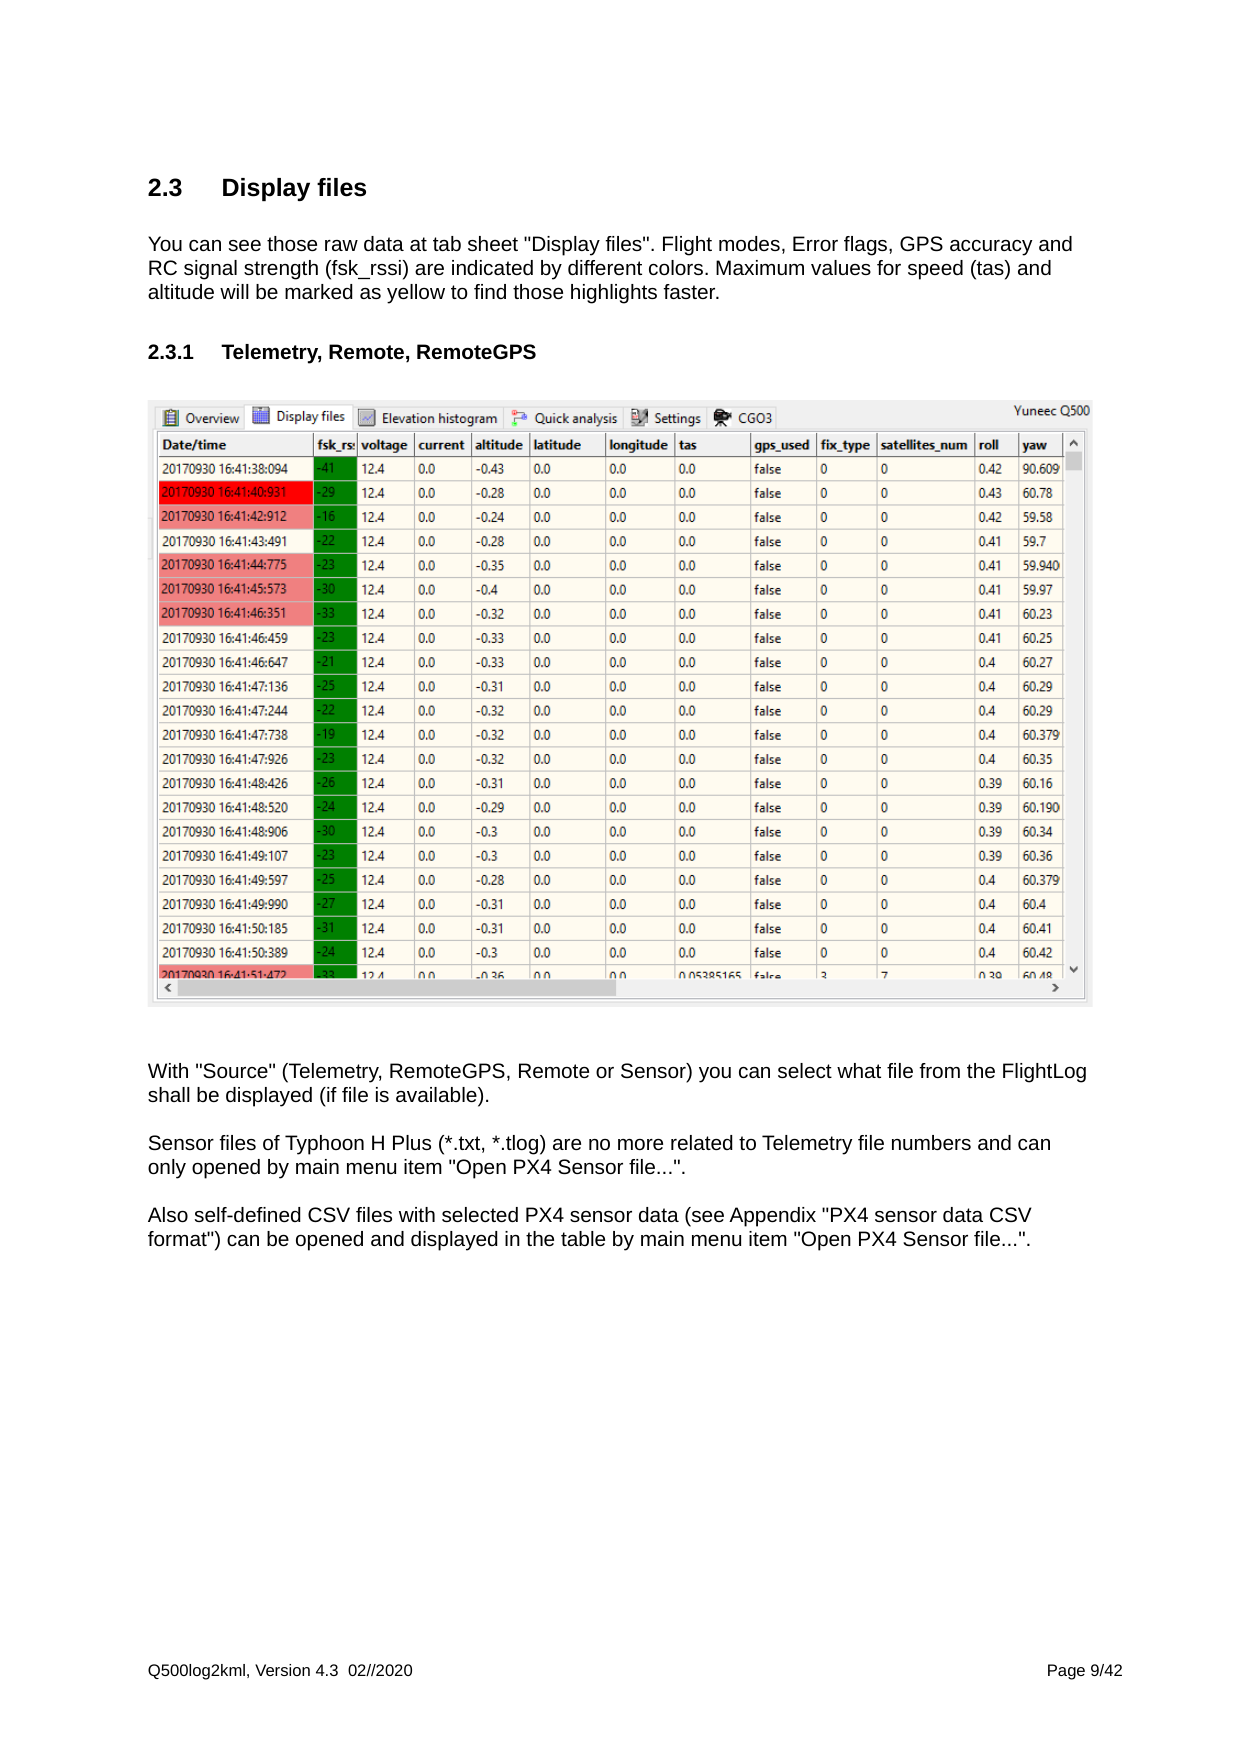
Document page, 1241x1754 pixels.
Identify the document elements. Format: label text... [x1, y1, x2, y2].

picture [147, 400, 1093, 1007]
text Sensor files of Typhoon H Plus (*.txt, *.tlog) are no more related to Telemetry file numbers and can only opened by main menu item "Open PX4 Sensor file...". [148, 1131, 1093, 1179]
text Also self-defined CSV files with selected PX4 sensor data (see Appendix "PX4 sensor data CSV format") can be opened and displayed in the table by main menu item "Open PX4 Sensor file...". [148, 1203, 1093, 1251]
text You can see those raw data at tab sheet "Display files". Flight modes, Error flags, GPS accuracy and RC signal strength (fsk_rssi) are indicated by different colors. Maximum values for speed (tas) and altitude will be marked as yellow to find those highlights faster. [148, 232, 1093, 303]
text With "Source" (Telemetry, RemoteGPS, Remote or Sensor) you can select what file from the FlightLog shall be displayed (if file is available). [148, 1059, 1093, 1107]
subtitle Display files [148, 173, 1093, 201]
subtitle Telemetry, Remote, RemoteGPS [148, 340, 1093, 364]
